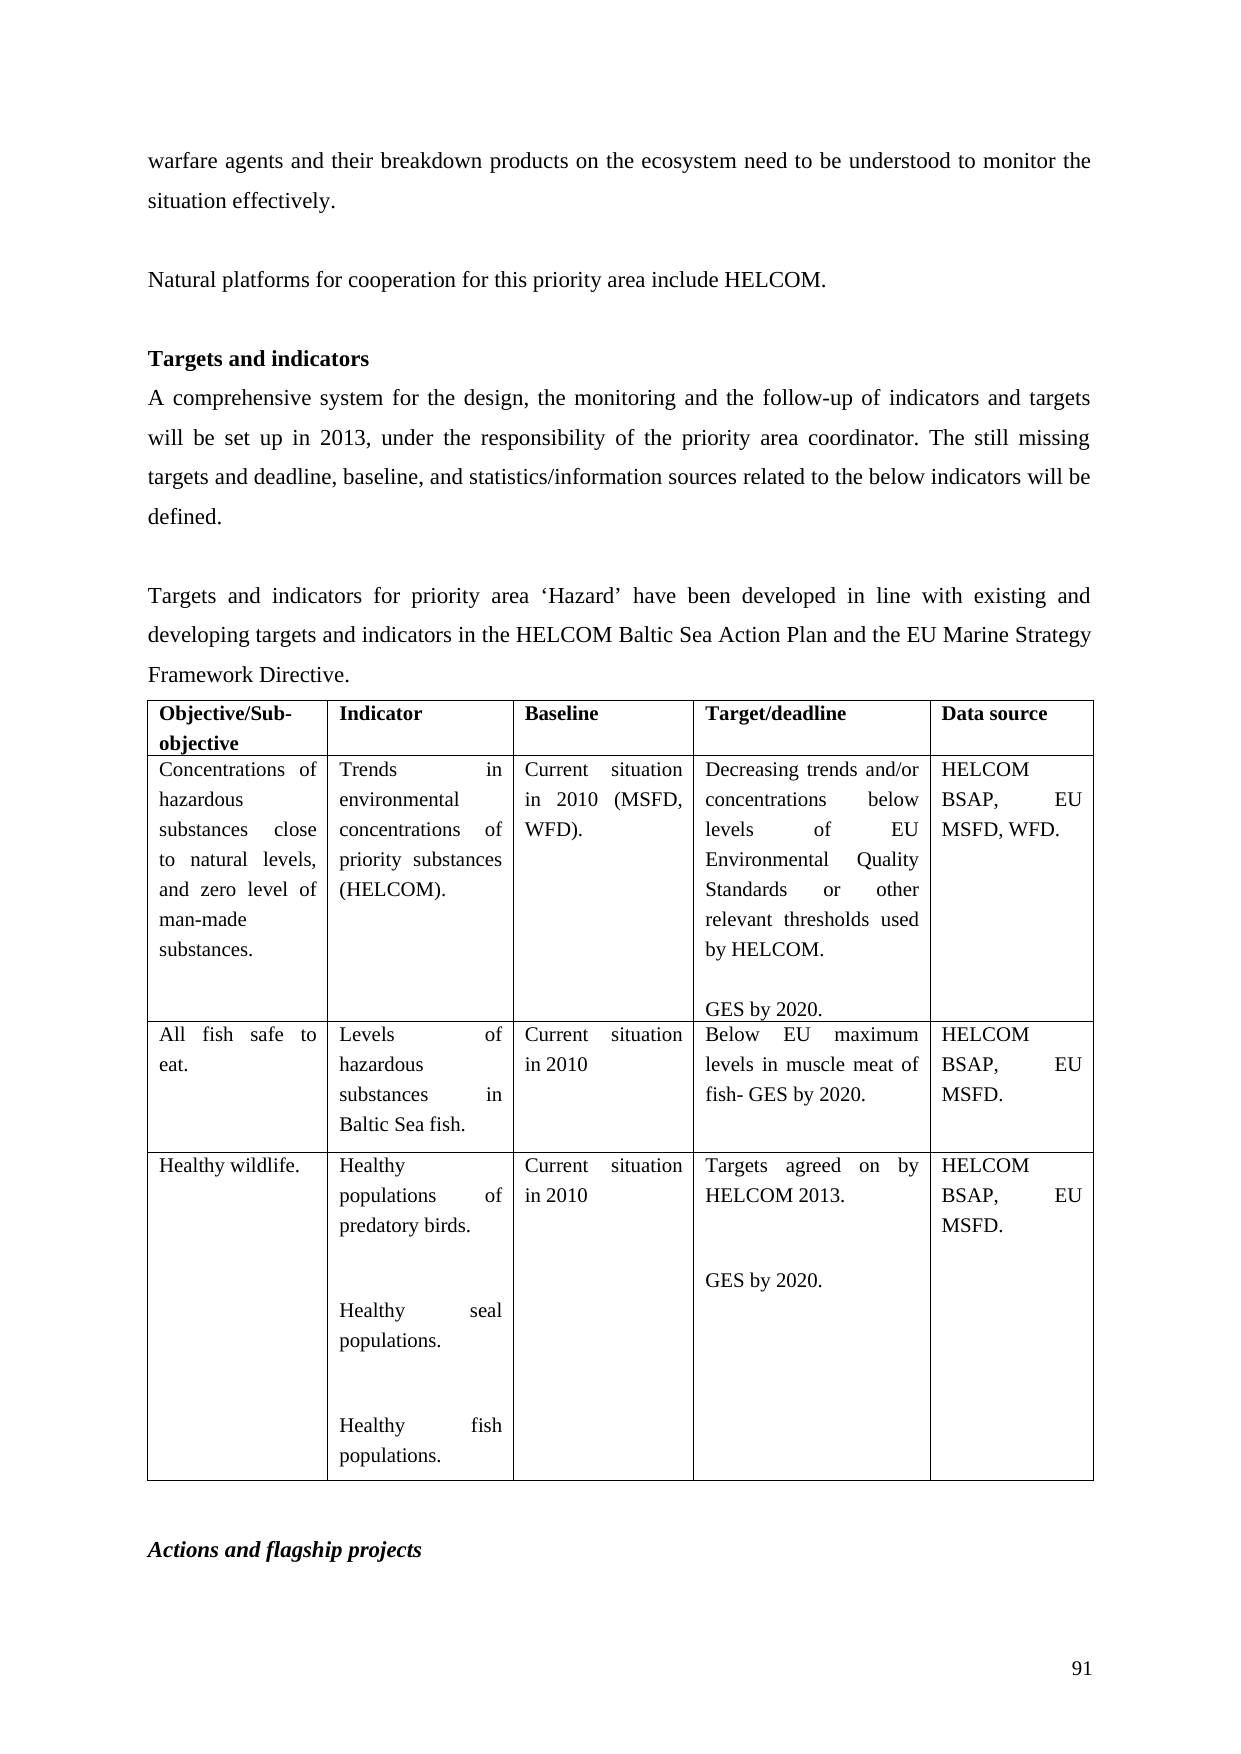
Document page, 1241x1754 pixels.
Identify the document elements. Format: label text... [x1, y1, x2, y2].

table_cell HELCOM BSAP, EU MSFD, WFD. [931, 756, 1093, 1021]
table_cell HELCOM BSAP, EU MSFD. [931, 1153, 1093, 1480]
table_cell Decreasing trends and/or concentrations below levels of EU Environmental Quality Standards or other relevant thresholds used by HELCOM. GES by 2020. [694, 756, 930, 1021]
table_cell Healthy populations of predatory birds. Healthy seal populations. Healthy fish populations. [328, 1153, 513, 1480]
text Natural platforms for cooperation for this priority area include HELCOM. [148, 266, 1093, 292]
table_cell Current situation in 2010 [514, 1022, 693, 1152]
text Targets and indicators for priority area ‘Hazard’ have been developed in line with existing and developing targets and indicators in the HELCOM Baltic Sea Action Plan and the EU Marine Strategy Framework Directive. [148, 582, 1093, 687]
table_cell Below EU maximum levels in muscle meat of fish- GES by 2020. [694, 1022, 930, 1152]
table_header Indicator [328, 701, 513, 755]
table_cell HELCOM BSAP, EU MSFD. [931, 1022, 1093, 1152]
table_cell All fish safe to eat. [148, 1022, 327, 1152]
subtitle Targets and indicators [148, 345, 1093, 371]
table_cell Targets agreed on by HELCOM 2013. GES by 2020. [694, 1153, 930, 1480]
text warfare agents and their breakdown products on the ecosystem need to be understood to monitor the situation effectively. [148, 148, 1093, 213]
table_header Baseline [514, 701, 693, 755]
table_cell Current situation in 2010 (MSFD, WFD). [514, 756, 693, 1021]
table_cell Healthy wildlife. [148, 1153, 327, 1480]
table_header Objective/Sub-objective [148, 701, 327, 755]
subtitle Actions and flagship projects [148, 1537, 1093, 1563]
text A comprehensive system for the design, the monitoring and the follow-up of indicators and targets will be set up in 2013, under the responsibility of the priority area coordinator. The still missing targets and deadline, baseline, and statistics/information sources related to the below indicators will be defined. [148, 384, 1093, 529]
table_cell Trends in environmental concentrations of priority substances (HELCOM). [328, 756, 513, 1021]
table_header Data source [931, 701, 1093, 755]
table_cell Concentrations of hazardous substances close to natural levels, and zero level of man-made substances. [148, 756, 327, 1021]
table_cell Current situation in 2010 [514, 1153, 693, 1480]
table_header Target/deadline [694, 701, 930, 755]
table_cell Levels of hazardous substances in Baltic Sea fish. [328, 1022, 513, 1152]
